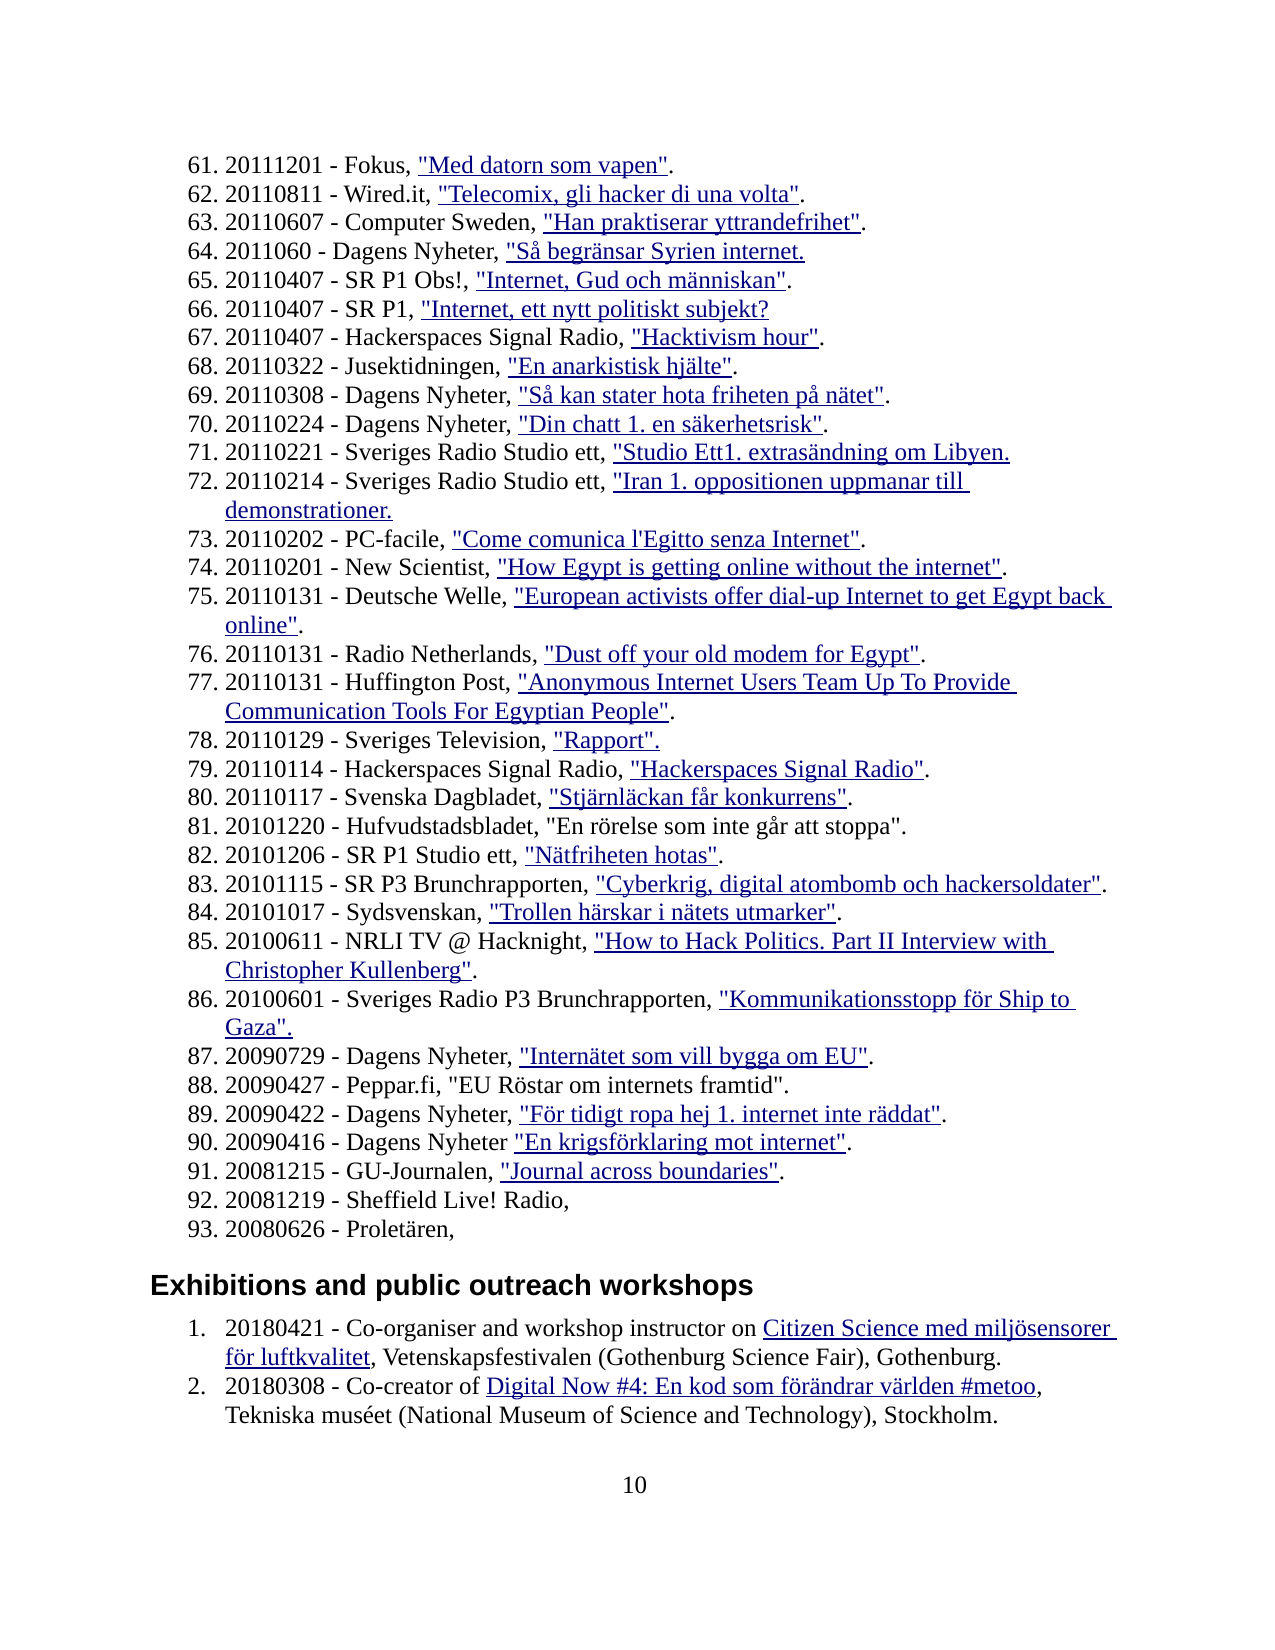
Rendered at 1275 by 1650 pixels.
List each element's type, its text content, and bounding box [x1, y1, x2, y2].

list 20110407 - Hackerspaces Signal Radio, "Hacktivism hour". [187, 322, 1125, 351]
subtitle Exhibitions and public outreach workshops [150, 1267, 1125, 1301]
list 20110407 - SR P1 Obs!, "Internet, Gud och människan". [187, 265, 1125, 294]
list 2011060 - Dagens Nyheter, "Så begränsar Syrien internet. [187, 236, 1125, 265]
list 20090422 - Dagens Nyheter, "För tidigt ropa hej 1. internet inte räddat". [187, 1099, 1125, 1127]
list 20090416 - Dagens Nyheter "En krigsförklaring mot internet". [187, 1127, 1125, 1156]
list 20180421 - Co-organiser and workshop instructor on Citizen Science med miljösensorer för luftkvalitet, Vetenskapsfestivalen (Gothenburg Science Fair), Gothenburg. [187, 1313, 1125, 1371]
list 20110224 - Dagens Nyheter, "Din chatt 1. en säkerhetsrisk". [187, 409, 1125, 437]
list 20110811 - Wired.it, "Telecomix, gli hacker di una volta". [187, 179, 1125, 207]
list 20090729 - Dagens Nyheter, "Internätet som vill bygga om EU". [187, 1041, 1125, 1070]
list 20081219 - Sheffield Live! Radio, [187, 1185, 1125, 1214]
list 20101220 - Hufvudstadsbladet, "En rörelse som inte går att stoppa". [187, 811, 1125, 840]
list 20090427 - Peppar.fi, "EU Röstar om internets framtid". [187, 1070, 1125, 1099]
list 20101115 - SR P3 Brunchrapporten, "Cyberkrig, digital atombomb och hackersoldater". [187, 869, 1125, 897]
list 20110308 - Dagens Nyheter, "Så kan stater hota friheten på nätet". [187, 380, 1125, 409]
list 20111201 - Fokus, "Med datorn som vapen". [187, 150, 1125, 179]
list 20100611 - NRLI TV @ Hacknight, "How to Hack Politics. Part II Interview with Christopher Kullenberg". [187, 926, 1125, 984]
list 20110201 - New Scientist, "How Egypt is getting online without the internet". [187, 552, 1125, 581]
list 20180308 - Co-creator of Digital Now #4: En kod som förändrar världen #metoo, Tekniska muséet (National Museum of Science and Technology), Stockholm. [187, 1371, 1125, 1428]
list 20110131 - Radio Netherlands, "Dust off your old modem for Egypt". [187, 639, 1125, 667]
list 20110322 - Jusektidningen, "En anarkistisk hjälte". [187, 351, 1125, 380]
list 20110607 - Computer Sweden, "Han praktiserar yttrandefrihet". [187, 207, 1125, 236]
list 20080626 - Proletären, [187, 1214, 1125, 1242]
list 20110407 - SR P1, "Internet, ett nytt politiskt subjekt? [187, 294, 1125, 322]
list 20110131 - Deutsche Welle, "European activists offer dial-up Internet to get Egypt back online". [187, 581, 1125, 639]
list 20081215 - GU-Journalen, "Journal across boundaries". [187, 1156, 1125, 1185]
list 20101017 - Sydsvenskan, "Trollen härskar i nätets utmarker". [187, 897, 1125, 926]
list 20110117 - Svenska Dagbladet, "Stjärnläckan får konkurrens". [187, 782, 1125, 811]
list 20100601 - Sveriges Radio P3 Brunchrapporten, "Kommunikationsstopp för Ship to Gaza". [187, 984, 1125, 1041]
list 20110202 - PC-facile, "Come comunica l'Egitto senza Internet". [187, 524, 1125, 552]
list 20101206 - SR P1 Studio ett, "Nätfriheten hotas". [187, 840, 1125, 869]
list 20110221 - Sveriges Radio Studio ett, "Studio Ett1. extrasändning om Libyen. [187, 437, 1125, 466]
list 20110131 - Huffington Post, "Anonymous Internet Users Team Up To Provide Communication Tools For Egyptian People". [187, 667, 1125, 725]
list 20110114 - Hackerspaces Signal Radio, "Hackerspaces Signal Radio". [187, 754, 1125, 782]
list 20110214 - Sveriges Radio Studio ett, "Iran 1. oppositionen uppmanar till demonstrationer. [187, 466, 1125, 524]
list 20110129 - Sveriges Television, "Rapport". [187, 725, 1125, 754]
